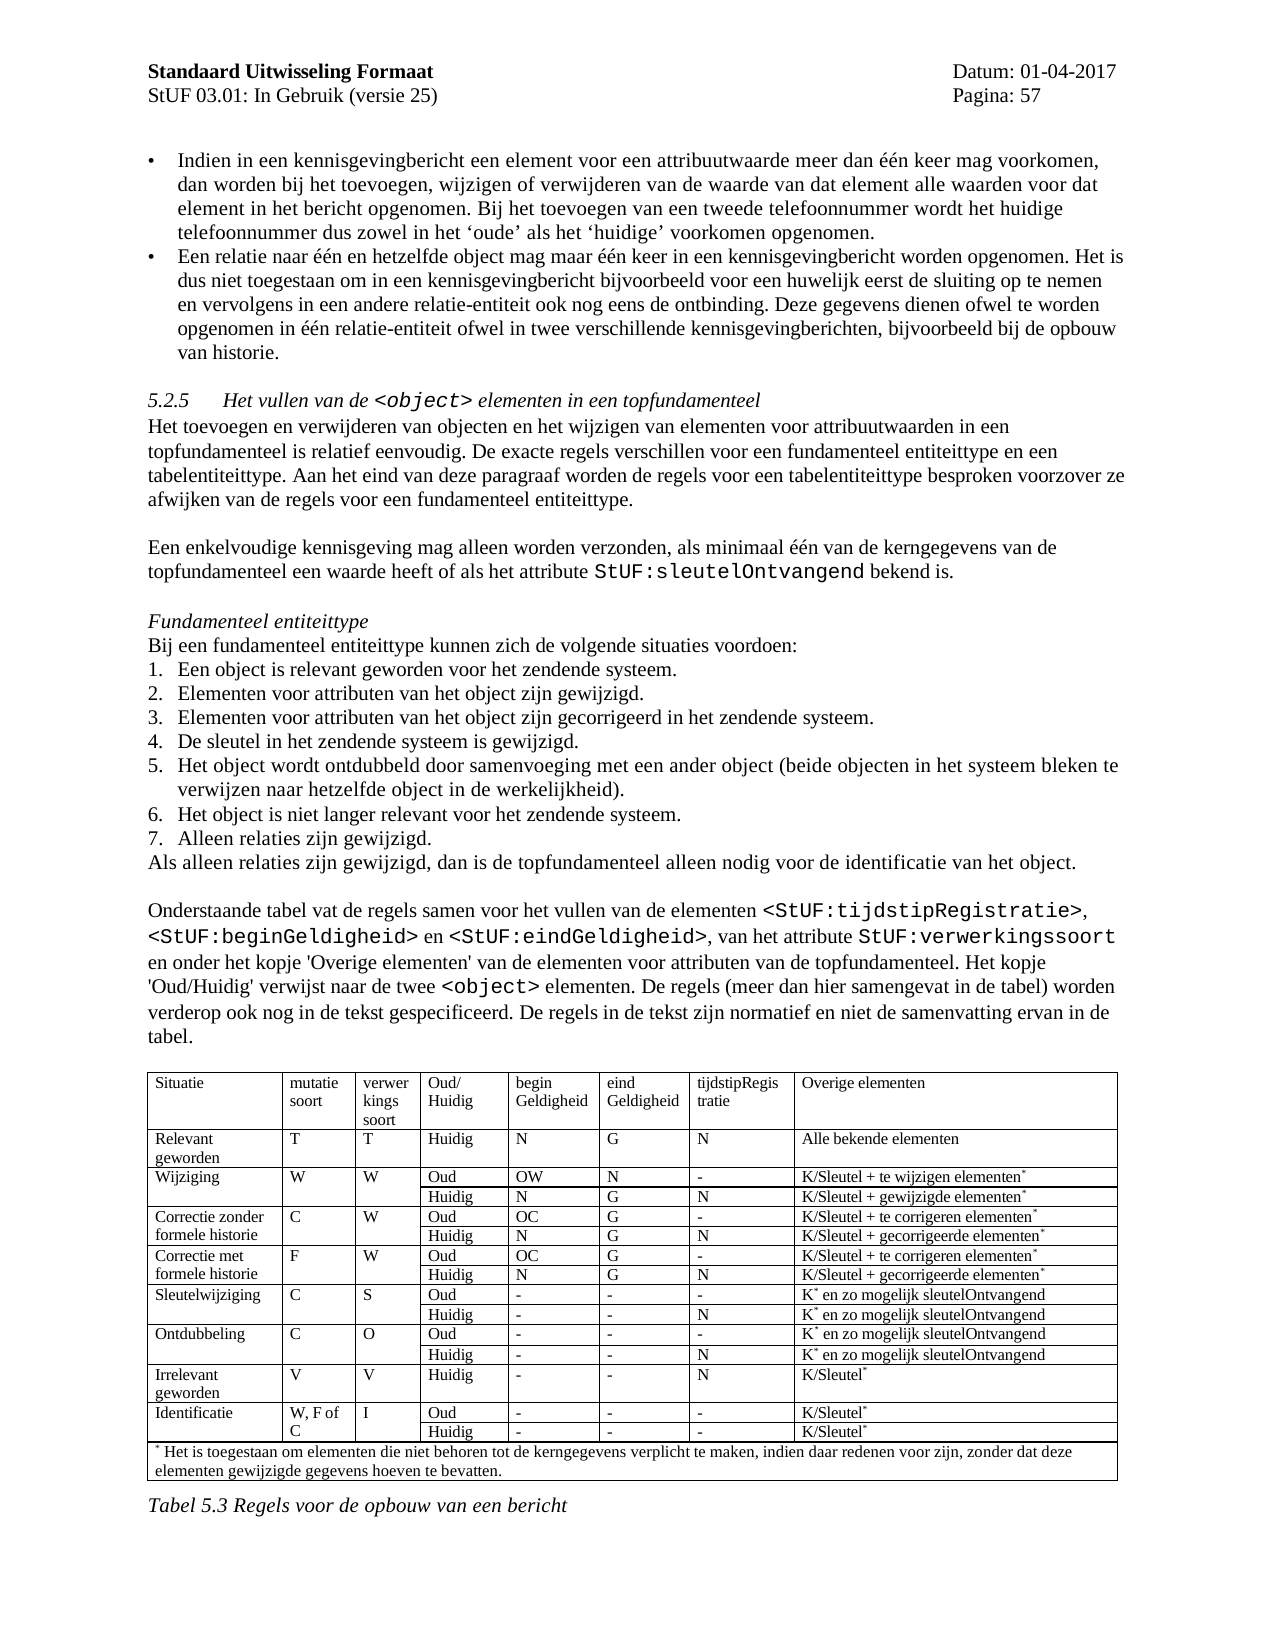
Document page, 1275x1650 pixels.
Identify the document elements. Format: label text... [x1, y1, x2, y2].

table_cell W [356, 1168, 420, 1206]
table_cell G [600, 1246, 689, 1265]
table_cell Wijziging [148, 1168, 282, 1206]
table_cell N [690, 1227, 794, 1245]
table_cell C [283, 1207, 355, 1245]
table_cell Irrelevant geworden [148, 1365, 282, 1402]
table_header tijdstipRegis tratie [690, 1073, 794, 1129]
table_cell G [600, 1207, 689, 1226]
table_cell T [283, 1130, 355, 1167]
table_cell N [690, 1130, 794, 1167]
table_cell - [690, 1246, 794, 1265]
table_cell V [283, 1365, 355, 1402]
table_cell W, F of C [283, 1403, 355, 1441]
table_cell K* en zo mogelijk sleutelOntvangend [795, 1305, 1117, 1323]
text Tabel 5.3 Regels voor de opbouw van een bericht [148, 1493, 1127, 1517]
table_cell Oud [421, 1246, 508, 1265]
table_cell - [509, 1346, 599, 1364]
table_cell N [600, 1168, 689, 1186]
table_cell N [509, 1130, 599, 1167]
table_cell K/Sleutel + te corrigeren elementen* [795, 1246, 1117, 1265]
text Het toevoegen en verwijderen van objecten en het wijzigen van elementen voor attribuutwaarden in een topfundamenteel is relatief eenvoudig. De exacte regels verschillen voor een fundamenteel entiteittype en een tabelentiteittype. Aan het eind van deze paragraaf worden de regels voor een tabelentiteittype besproken voorzover ze afwijken van de regels voor een fundamenteel entiteittype. [148, 414, 1127, 511]
table_cell K/Sleutel + gecorrigeerde elementen* [795, 1266, 1117, 1284]
table_cell I [356, 1403, 420, 1441]
list Het object is niet langer relevant voor het zendende systeem. [148, 801, 1127, 825]
table_cell - [690, 1325, 794, 1344]
table_cell Relevant geworden [148, 1130, 282, 1167]
table_cell Oud [421, 1285, 508, 1304]
table_header begin Geldigheid [509, 1073, 599, 1129]
table_cell K/Sleutel* [795, 1403, 1117, 1422]
table_cell K* en zo mogelijk sleutelOntvangend [795, 1325, 1117, 1344]
table_cell - [509, 1365, 599, 1402]
table_header Oud/ Huidig [421, 1073, 508, 1129]
list De sleutel in het zendende systeem is gewijzigd. [148, 729, 1127, 753]
table_cell OC [509, 1207, 599, 1226]
subtitle Het vullen van de <object> elementen in een topfundamenteel [148, 388, 1127, 414]
table_cell K/Sleutel + te corrigeren elementen* [795, 1207, 1117, 1226]
table_cell Oud [421, 1207, 508, 1226]
table_cell K/Sleutel* [795, 1365, 1117, 1402]
table_cell G [600, 1266, 689, 1284]
table_cell Ontdubbeling [148, 1325, 282, 1364]
table_cell Identificatie [148, 1403, 282, 1441]
table_cell - [509, 1285, 599, 1304]
table_cell - [690, 1423, 794, 1441]
table_cell W [356, 1207, 420, 1245]
table_cell - [600, 1403, 689, 1422]
table_cell N [690, 1266, 794, 1284]
table_cell C [283, 1325, 355, 1364]
table_cell Huidig [421, 1346, 508, 1364]
table_cell Correctie zonder formele historie [148, 1207, 282, 1245]
text Als alleen relaties zijn gewijzigd, dan is de topfundamenteel alleen nodig voor de identificatie van het object. [148, 849, 1127, 873]
table_cell - [509, 1423, 599, 1441]
table_cell Huidig [421, 1130, 508, 1167]
table_cell Huidig [421, 1188, 508, 1206]
table_cell - [509, 1305, 599, 1323]
table_cell T [356, 1130, 420, 1167]
table_cell G [600, 1130, 689, 1167]
table_cell S [356, 1285, 420, 1323]
table_cell C [283, 1285, 355, 1323]
table_cell Oud [421, 1403, 508, 1422]
table_header Overige elementen [795, 1073, 1117, 1129]
list Alleen relaties zijn gewijzigd. [148, 825, 1127, 849]
table_cell Alle bekende elementen [795, 1130, 1117, 1167]
table_cell W [356, 1246, 420, 1284]
list Het object wordt ontdubbeld door samenvoeging met een ander object (beide objecten in het systeem bleken te verwijzen naar hetzelfde object in de werkelijkheid). [148, 753, 1127, 801]
table_cell - [600, 1325, 689, 1344]
table_cell Huidig [421, 1365, 508, 1402]
table_cell OW [509, 1168, 599, 1186]
table_cell Huidig [421, 1227, 508, 1245]
table_cell - [600, 1423, 689, 1441]
table_cell G [600, 1188, 689, 1206]
table_cell Oud [421, 1325, 508, 1344]
table_cell - [600, 1365, 689, 1402]
table_header verwer kings soort [356, 1073, 420, 1129]
table_cell - [509, 1325, 599, 1344]
table_cell * Het is toegestaan om elementen die niet behoren tot de kerngegevens verplicht te maken, indien daar redenen voor zijn, zonder dat deze elementen gewijzigde gegevens hoeven te bevatten. [148, 1443, 1117, 1479]
table_cell Huidig [421, 1266, 508, 1284]
table_cell - [690, 1207, 794, 1226]
table_cell O [356, 1325, 420, 1364]
list Elementen voor attributen van het object zijn gewijzigd. [148, 681, 1127, 705]
table_cell K* en zo mogelijk sleutelOntvangend [795, 1346, 1117, 1364]
table_cell - [600, 1305, 689, 1323]
table_cell Correctie met formele historie [148, 1246, 282, 1284]
table_cell OC [509, 1246, 599, 1265]
table_cell Oud [421, 1168, 508, 1186]
text Bij een fundamenteel entiteittype kunnen zich de volgende situaties voordoen: [148, 633, 1127, 657]
table_cell V [356, 1365, 420, 1402]
table_cell W [283, 1168, 355, 1206]
text Fundamenteel entiteittype [148, 609, 1127, 633]
table_cell K/Sleutel* [795, 1423, 1117, 1441]
table_cell - [600, 1285, 689, 1304]
table_cell Huidig [421, 1305, 508, 1323]
table_cell N [690, 1305, 794, 1323]
table_cell N [509, 1227, 599, 1245]
table_cell K/Sleutel + gecorrigeerde elementen* [795, 1227, 1117, 1245]
table_header mutatie soort [283, 1073, 355, 1129]
list Een relatie naar één en hetzelfde object mag maar één keer in een kennisgevingbericht worden opgenomen. Het is dus niet toegestaan om in een kennisgevingbericht bijvoorbeeld voor een huwelijk eerst de sluiting op te nemen en vervolgens in een andere relatie-entiteit ook nog eens de ontbinding. Deze gegevens dienen ofwel te worden opgenomen in één relatie-entiteit ofwel in twee verschillende kennisgevingberichten, bijvoorbeeld bij de opbouw van historie. [148, 244, 1127, 364]
table_cell G [600, 1227, 689, 1245]
table_cell F [283, 1246, 355, 1284]
table_cell Sleutelwijziging [148, 1285, 282, 1323]
list Een object is relevant geworden voor het zendende systeem. [148, 657, 1127, 681]
text Een enkelvoudige kennisgeving mag alleen worden verzonden, als minimaal één van de kerngegevens van de topfundamenteel een waarde heeft of als het attribute StUF:sleutelOntvangend bekend is. [148, 535, 1127, 585]
table_cell - [509, 1403, 599, 1422]
table_cell N [690, 1188, 794, 1206]
table_cell N [690, 1365, 794, 1402]
table_cell N [509, 1188, 599, 1206]
table_header eind Geldigheid [600, 1073, 689, 1129]
table_cell K/Sleutel + gewijzigde elementen* [795, 1188, 1117, 1206]
table_cell - [600, 1346, 689, 1364]
table_cell - [690, 1403, 794, 1422]
table_cell - [690, 1285, 794, 1304]
table_cell - [690, 1168, 794, 1186]
list Elementen voor attributen van het object zijn gecorrigeerd in het zendende systeem. [148, 705, 1127, 729]
text Onderstaande tabel vat de regels samen voor het vullen van de elementen <StUF:tijdstipRegistratie>, <StUF:beginGeldigheid> en <StUF:eindGeldigheid>, van het attribute StUF:verwerkingssoort en onder het kopje 'Overige elementen' van de elementen voor attributen van de topfundamenteel. Het kopje 'Oud/Huidig' verwijst naar de twee <object> elementen. De regels (meer dan hier samengevat in de tabel) worden verderop ook nog in de tekst gespecificeerd. De regels in de tekst zijn normatief en niet de samenvatting ervan in de tabel. [148, 898, 1127, 1048]
table_cell K/Sleutel + te wijzigen elementen* [795, 1168, 1117, 1186]
table_cell Huidig [421, 1423, 508, 1441]
table_cell N [509, 1266, 599, 1284]
table_cell N [690, 1346, 794, 1364]
list Indien in een kennisgevingbericht een element voor een attribuutwaarde meer dan één keer mag voorkomen, dan worden bij het toevoegen, wijzigen of verwijderen van de waarde van dat element alle waarden voor dat element in het bericht opgenomen. Bij het toevoegen van een tweede telefoonnummer wordt het huidige telefoonnummer dus zowel in het ‘oude’ als het ‘huidige’ voorkomen opgenomen. [148, 148, 1127, 244]
table_header Situatie [148, 1073, 282, 1129]
table_cell K* en zo mogelijk sleutelOntvangend [795, 1285, 1117, 1304]
